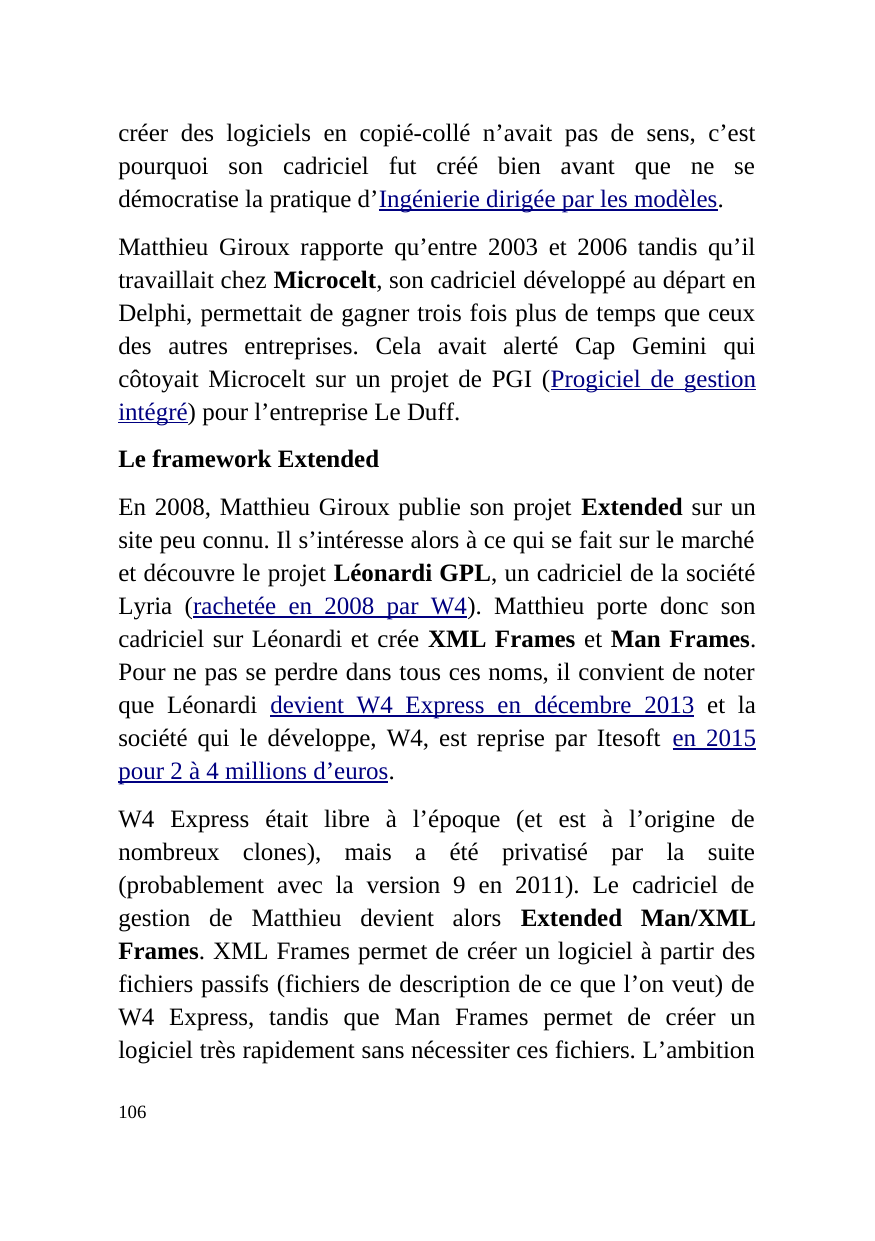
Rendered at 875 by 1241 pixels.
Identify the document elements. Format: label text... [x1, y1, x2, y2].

text Le framework Extended [118, 444, 756, 473]
text créer des logiciels en copié‐collé n’avait pas de sens, c’est pourquoi son cadriciel fut créé bien avant que ne se démocratise la pratique d’Ingénierie dirigée par les modèles. [118, 118, 756, 213]
text W4 Express était libre à l’époque (et est à l’origine de nombreux clones), mais a été privatisé par la suite (probablement avec la version 9 en 2011). Le cadriciel de gestion de Matthieu devient alors Extended Man/XML Frames. XML Frames permet de créer un logiciel à partir des fichiers passifs (fichiers de description de ce que l’on veut) de W4 Express, tandis que Man Frames permet de créer un logiciel très rapidement sans nécessiter ces fichiers. L’ambition [118, 804, 756, 1064]
text Matthieu Giroux rapporte qu’entre 2003 et 2006 tandis qu’il travaillait chez Microcelt, son cadriciel développé au départ en Delphi, permettait de gagner trois fois plus de temps que ceux des autres entreprises. Cela avait alerté Cap Gemini qui côtoyait Microcelt sur un projet de PGI (Progiciel de gestion intégré) pour l’entreprise Le Duff. [118, 232, 756, 426]
text En 2008, Matthieu Giroux publie son projet Extended sur un site peu connu. Il s’intéresse alors à ce qui se fait sur le marché et découvre le projet Léonardi GPL, un cadriciel de la société Lyria (rachetée en 2008 par W4). Matthieu porte donc son cadriciel sur Léonardi et crée XML Frames et Man Frames. Pour ne pas se perdre dans tous ces noms, il convient de noter que Léonardi devient W4 Express en décembre 2013 et la société qui le développe, W4, est reprise par Itesoft en 2015 pour 2 à 4 millions d’euros. [118, 492, 756, 785]
